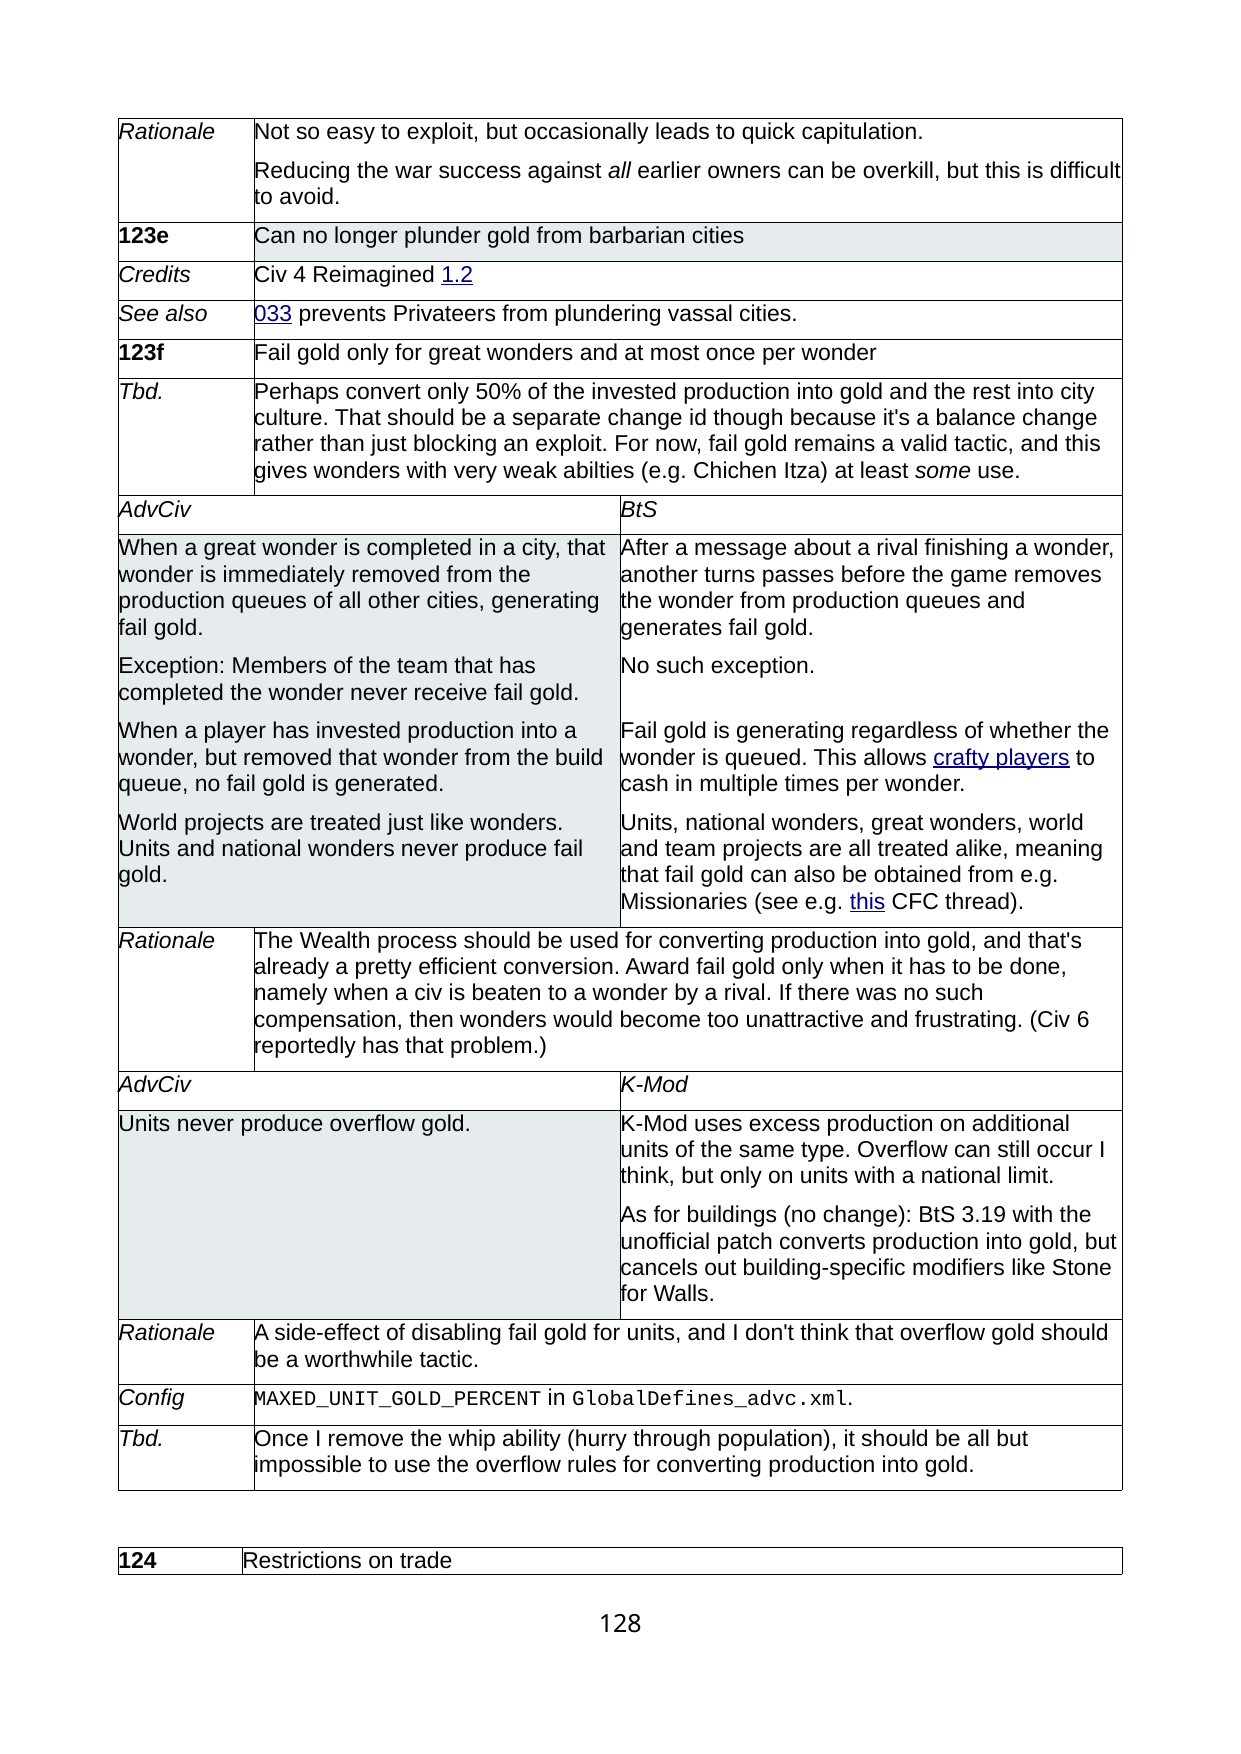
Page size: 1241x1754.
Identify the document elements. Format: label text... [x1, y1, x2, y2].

table_cell Fail gold only for great wonders and at most once per wonder [255, 340, 1122, 377]
table_cell Credits [119, 262, 254, 300]
table_cell Can no longer plunder gold from barbarian cities [255, 223, 1122, 261]
table_cell After a message about a rival finishing a wonder, another turns passes before the game removes the wonder from production queues and generates fail gold. No such exception. Fail gold is generating regardless of whether the wonder is queued. This allows crafty players to cash in multiple times per wonder. Units, national wonders, great wonders, world and team projects are all treated alike, meaning that fail gold can also be obtained from e.g. Missionaries (see e.g. this CFC thread). [621, 535, 1122, 927]
table_cell Perhaps convert only 50% of the invested production into gold and the rest into city culture. That should be a separate change id though because it's a balance change rather than just blocking an exploit. For now, fail gold remains a valid tactic, and this gives wonders with very weak abilties (e.g. Chichen Itza) at least some use. [255, 379, 1122, 495]
table_header 124 [119, 1548, 242, 1574]
table_cell Units never produce overflow gold. [119, 1111, 620, 1319]
table_cell Tbd. [119, 379, 254, 495]
table_cell AdvCiv [119, 1072, 620, 1110]
table_cell 033 prevents Privateers from plundering vassal cities. [255, 301, 1122, 339]
table_cell 123e [119, 223, 254, 261]
table_cell Once I remove the whip ability (hurry through population), it should be all but impossible to use the overflow rules for converting production into gold. [255, 1426, 1122, 1490]
table_cell See also [119, 301, 254, 339]
table_cell When a great wonder is completed in a city, that wonder is immediately removed from the production queues of all other cities, generating fail gold. Exception: Members of the team that has completed the wonder never receive fail gold. When a player has invested production into a wonder, but removed that wonder from the build queue, no fail gold is generated. World projects are treated just like wonders. Units and national wonders never produce fail gold. [119, 535, 620, 927]
table_cell MAXED_UNIT_GOLD_PERCENT in GlobalDefines_advc.xml. [255, 1385, 1122, 1424]
table_cell 123f [119, 340, 254, 377]
table_cell Tbd. [119, 1426, 254, 1490]
table_cell The Wealth process should be used for converting production into gold, and that's already a pretty efficient conversion. Award fail gold only when it has to be done, namely when a civ is beaten to a wonder by a rival. If there was no such compensation, then wonders would become too unattractive and frustrating. (Civ 6 reportedly has that problem.) [255, 928, 1122, 1071]
table_cell BtS [621, 496, 1122, 534]
table_cell Config [119, 1385, 254, 1424]
table_cell Not so easy to exploit, but occasionally leads to quick capitulation. Reducing the war success against all earlier owners can be overkill, but this is difficult to avoid. [255, 119, 1122, 222]
table_header Restrictions on trade [243, 1548, 1122, 1574]
table_cell Rationale [119, 119, 254, 222]
table_cell K-Mod uses excess production on additional units of the same type. Overflow can still occur I think, but only on units with a national limit. As for buildings (no change): BtS 3.19 with the unofficial patch converts production into gold, but cancels out building-specific modifiers like Stone for Walls. [621, 1111, 1122, 1319]
table_cell AdvCiv [119, 496, 620, 534]
table_cell Rationale [119, 1320, 254, 1384]
table_cell K-Mod [621, 1072, 1122, 1110]
table_cell A side-effect of disabling fail gold for units, and I don't think that overflow gold should be a worthwhile tactic. [255, 1320, 1122, 1384]
table_cell Rationale [119, 928, 254, 1071]
table_cell Civ 4 Reimagined 1.2 [255, 262, 1122, 300]
